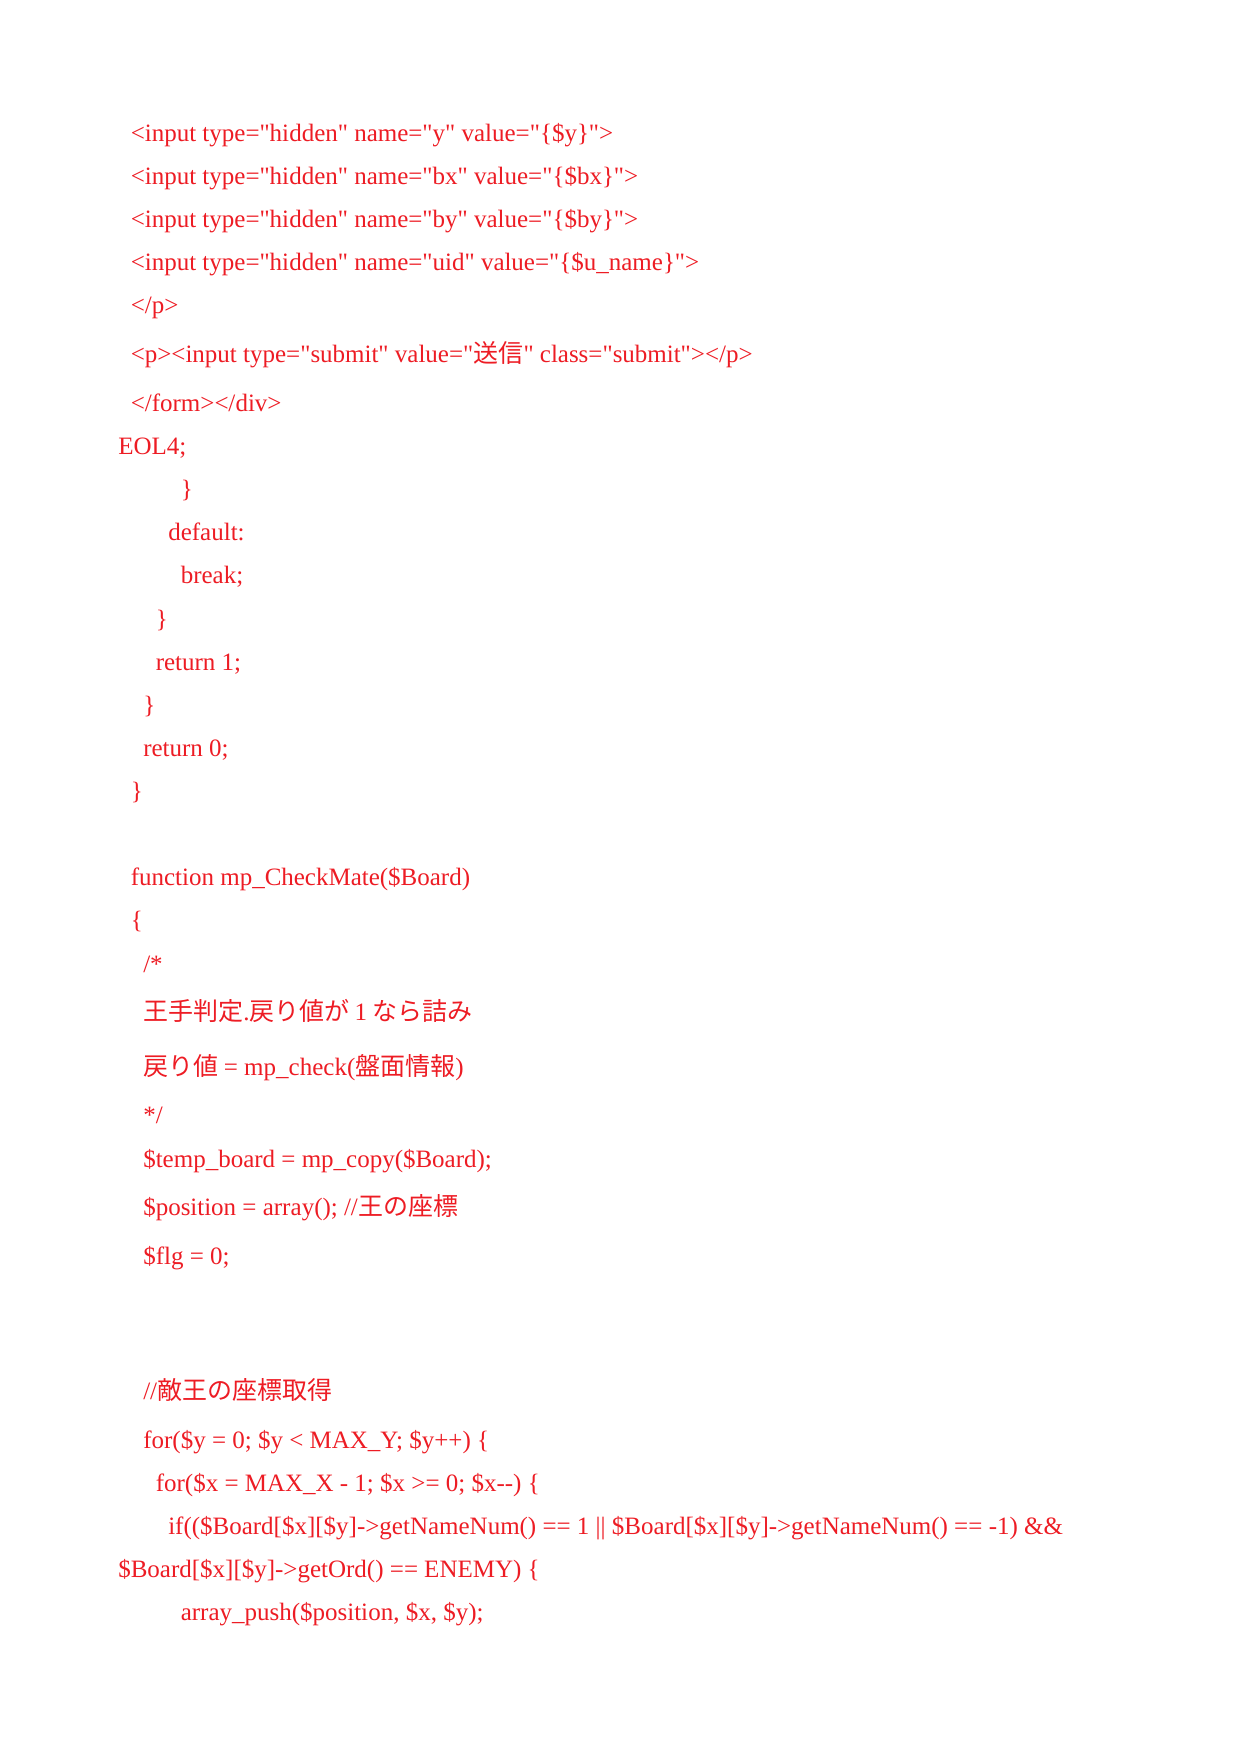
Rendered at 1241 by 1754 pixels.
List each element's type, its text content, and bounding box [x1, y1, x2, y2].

text <input type="hidden" name="y" value="{$y}"> [118, 118, 1122, 147]
text if(($Board[$x][$y]->getNameNum() == 1 || $Board[$x][$y]->getNameNum() == -1) && $Board[$x][$y]->getOrd() == ENEMY) { [118, 1511, 1122, 1583]
text } [118, 690, 1122, 719]
text EOL4; [118, 431, 1122, 460]
text $position = array(); //王の座標 [118, 1187, 1122, 1223]
text } [118, 776, 1122, 805]
text </p> [118, 291, 1122, 319]
text /* [118, 949, 1122, 977]
text 王手判定.戻り値が1なら詰み [118, 992, 1122, 1028]
text <input type="hidden" name="by" value="{$by}"> [118, 204, 1122, 233]
text array_push($position, $x, $y); [118, 1597, 1122, 1626]
text $flg = 0; [118, 1241, 1122, 1270]
text { [118, 906, 1122, 934]
text //敵王の座標取得 [118, 1371, 1122, 1407]
text <p><input type="submit" value="送信" class="submit"></p> [118, 334, 1122, 370]
text default: [118, 517, 1122, 546]
text for($y = 0; $y < MAX_Y; $y++) { [118, 1425, 1122, 1454]
text 戻り値 = mp_check(盤面情報) [118, 1046, 1122, 1082]
text } [118, 604, 1122, 632]
text */ [118, 1101, 1122, 1129]
text function mp_CheckMate($Board) [118, 862, 1122, 891]
text for($x = MAX_X - 1; $x >= 0; $x--) { [118, 1468, 1122, 1497]
text return 1; [118, 647, 1122, 676]
text </form></div> [118, 388, 1122, 417]
text } [118, 474, 1122, 503]
text $temp_board = mp_copy($Board); [118, 1144, 1122, 1172]
text return 0; [118, 733, 1122, 762]
text <input type="hidden" name="bx" value="{$bx}"> [118, 161, 1122, 190]
text <input type="hidden" name="uid" value="{$u_name}"> [118, 247, 1122, 276]
text break; [118, 561, 1122, 589]
